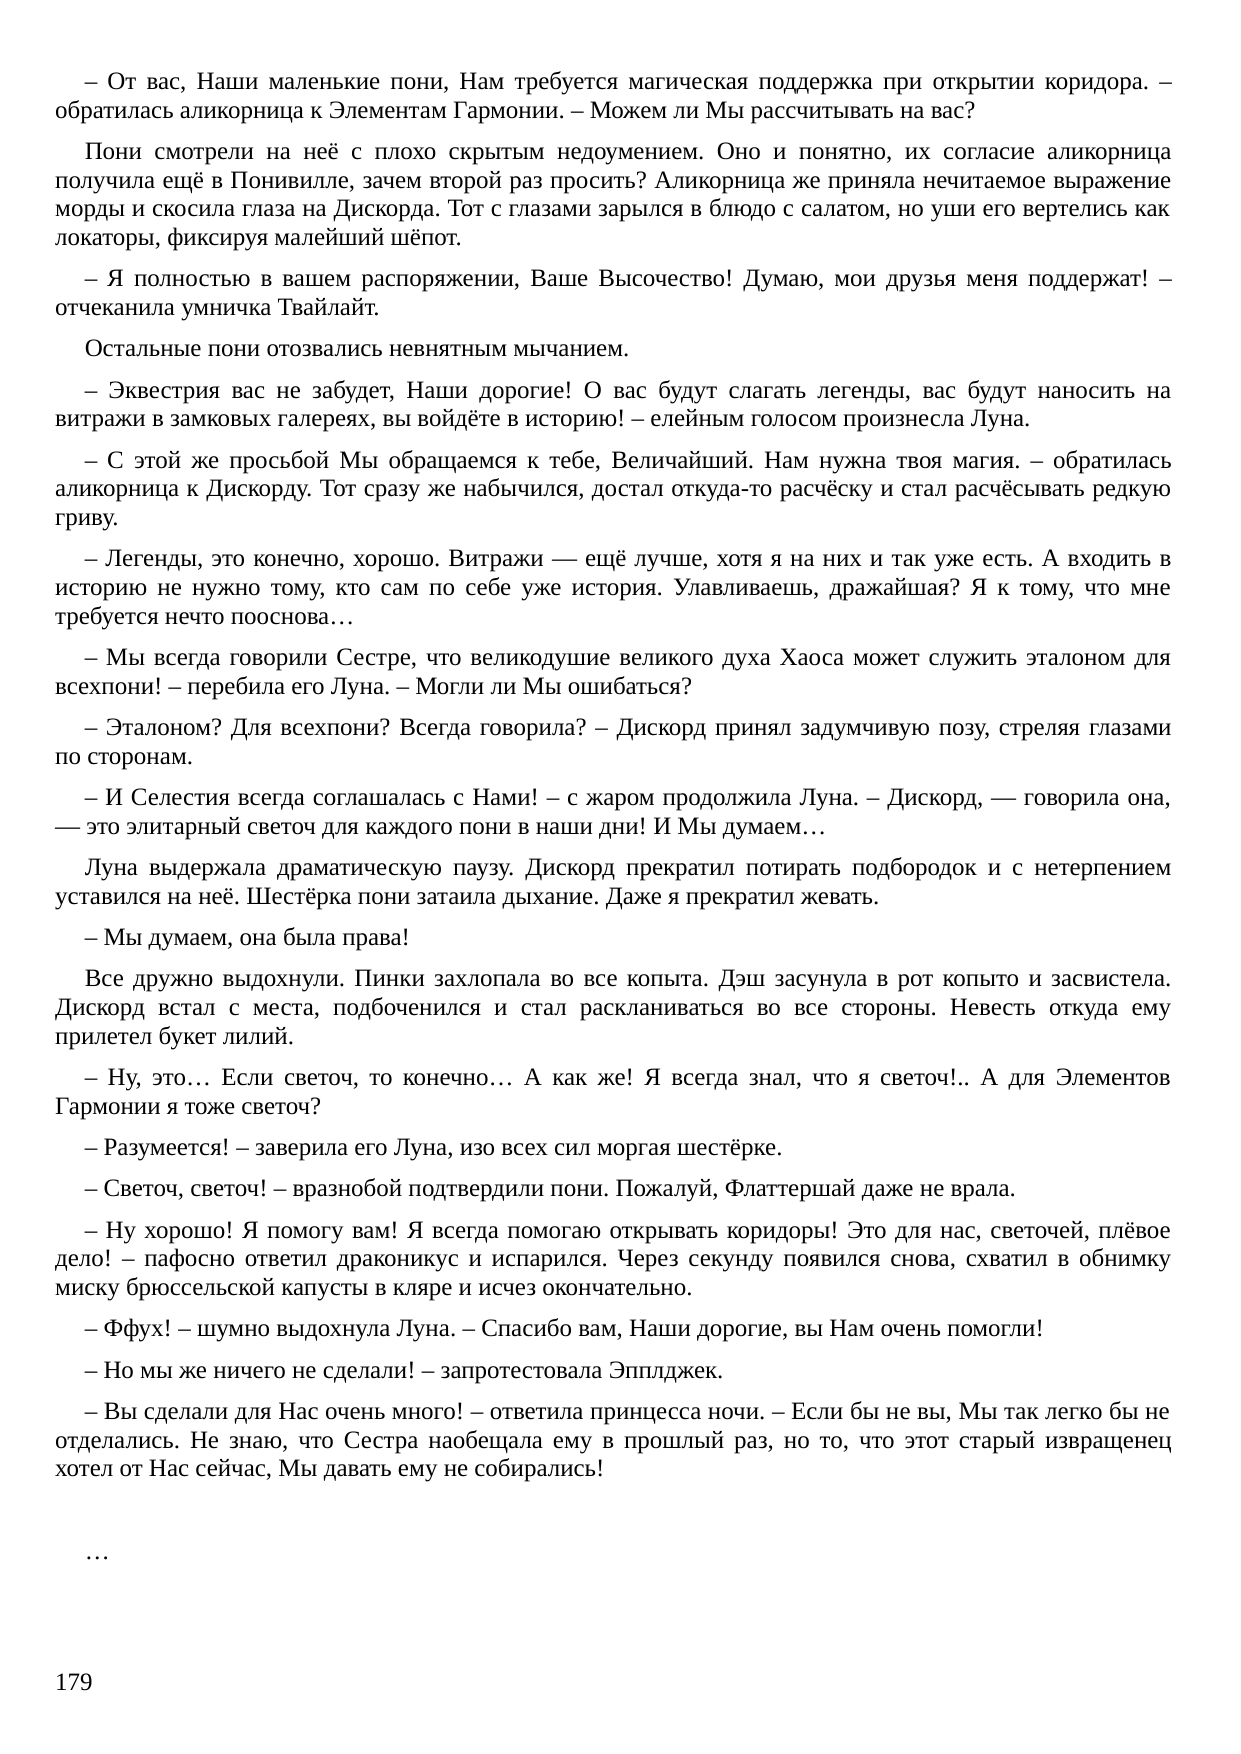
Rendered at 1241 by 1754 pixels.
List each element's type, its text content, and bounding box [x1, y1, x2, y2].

text – Мы думаем, она была права! [55, 922, 1173, 951]
text – Светоч, светоч! – вразнобой подтвердили пони. Пожалуй, Флаттершай даже не врала. [55, 1173, 1173, 1202]
text – Ну хорошо! Я помогу вам! Я всегда помогаю открывать коридоры! Это для нас, светочей, плёвое дело! – пафосно ответил драконикус и испарился. Через секунду появился снова, схватил в обнимку миску брюссельской капусты в кляре и исчез окончательно. [55, 1215, 1173, 1301]
text Остальные пони отозвались невнятным мычанием. [55, 333, 1173, 362]
text … [55, 1536, 1173, 1565]
text – Вы сделали для Нас очень много! – ответила принцесса ночи. – Если бы не вы, Мы так легко бы не отделались. Не знаю, что Сестра наобещала ему в прошлый раз, но то, что этот старый извращенец хотел от Нас сейчас, Мы давать ему не собирались! [55, 1396, 1173, 1482]
text – И Селестия всегда соглашалась с Нами! – с жаром продолжила Луна. – Дискорд, — говорила она, — это элитарный светоч для каждого пони в наши дни! И Мы думаем… [55, 782, 1173, 840]
text Луна выдержала драматическую паузу. Дискорд прекратил потирать подбородок и с нетерпением уставился на неё. Шестёрка пони затаила дыхание. Даже я прекратил жевать. [55, 852, 1173, 910]
text – Но мы же ничего не сделали! – запротестовала Эпплджек. [55, 1355, 1173, 1383]
text – От вас, Наши маленькие пони, Нам требуется магическая поддержка при открытии коридора. – обратилась аликорница к Элементам Гармонии. – Можем ли Мы рассчитывать на вас? [55, 66, 1173, 123]
text Все дружно выдохнули. Пинки захлопала во все копыта. Дэш засунула в рот копыто и засвистела. Дискорд встал с места, подбоченился и стал раскланиваться во все стороны. Невесть откуда ему прилетел букет лилий. [55, 963, 1173, 1050]
text – Ну, это… Если светоч, то конечно… А как же! Я всегда знал, что я светоч!.. А для Элементов Гармонии я тоже светоч? [55, 1062, 1173, 1120]
text – Эквестрия вас не забудет, Наши дорогие! О вас будут слагать легенды, вас будут наносить на витражи в замковых галереях, вы войдёте в историю! – елейным голосом произнесла Луна. [55, 375, 1173, 432]
text – Ффух! – шумно выдохнула Луна. – Спасибо вам, Наши дорогие, вы Нам очень помогли! [55, 1313, 1173, 1342]
text – Мы всегда говорили Сестре, что великодушие великого духа Хаоса может служить эталоном для всехпони! – перебила его Луна. – Могли ли Мы ошибаться? [55, 642, 1173, 700]
text Пони смотрели на неё с плохо скрытым недоумением. Оно и понятно, их согласие аликорница получила ещё в Понивилле, зачем второй раз просить? Аликорница же приняла нечитаемое выражение морды и скосила глаза на Дискорда. Тот с глазами зарылся в блюдо с салатом, но уши его вертелись как локаторы, фиксируя малейший шёпот. [55, 136, 1173, 251]
text – Я полностью в вашем распоряжении, Ваше Высочество! Думаю, мои друзья меня поддержат! – отчеканила умничка Твайлайт. [55, 263, 1173, 321]
text – Разумеется! – заверила его Луна, изо всех сил моргая шестёрке. [55, 1132, 1173, 1161]
text – Легенды, это конечно, хорошо. Витражи — ещё лучше, хотя я на них и так уже есть. А входить в историю не нужно тому, кто сам по себе уже история. Улавливаешь, дражайшая? Я к тому, что мне требуется нечто пооснова… [55, 543, 1173, 630]
text – С этой же просьбой Мы обращаемся к тебе, Величайший. Нам нужна твоя магия. – обратилась аликорница к Дискорду. Тот сразу же набычился, достал откуда-то расчёску и стал расчёсывать редкую гриву. [55, 445, 1173, 531]
text – Эталоном? Для всехпони? Всегда говорила? – Дискорд принял задумчивую позу, стреляя глазами по сторонам. [55, 712, 1173, 770]
